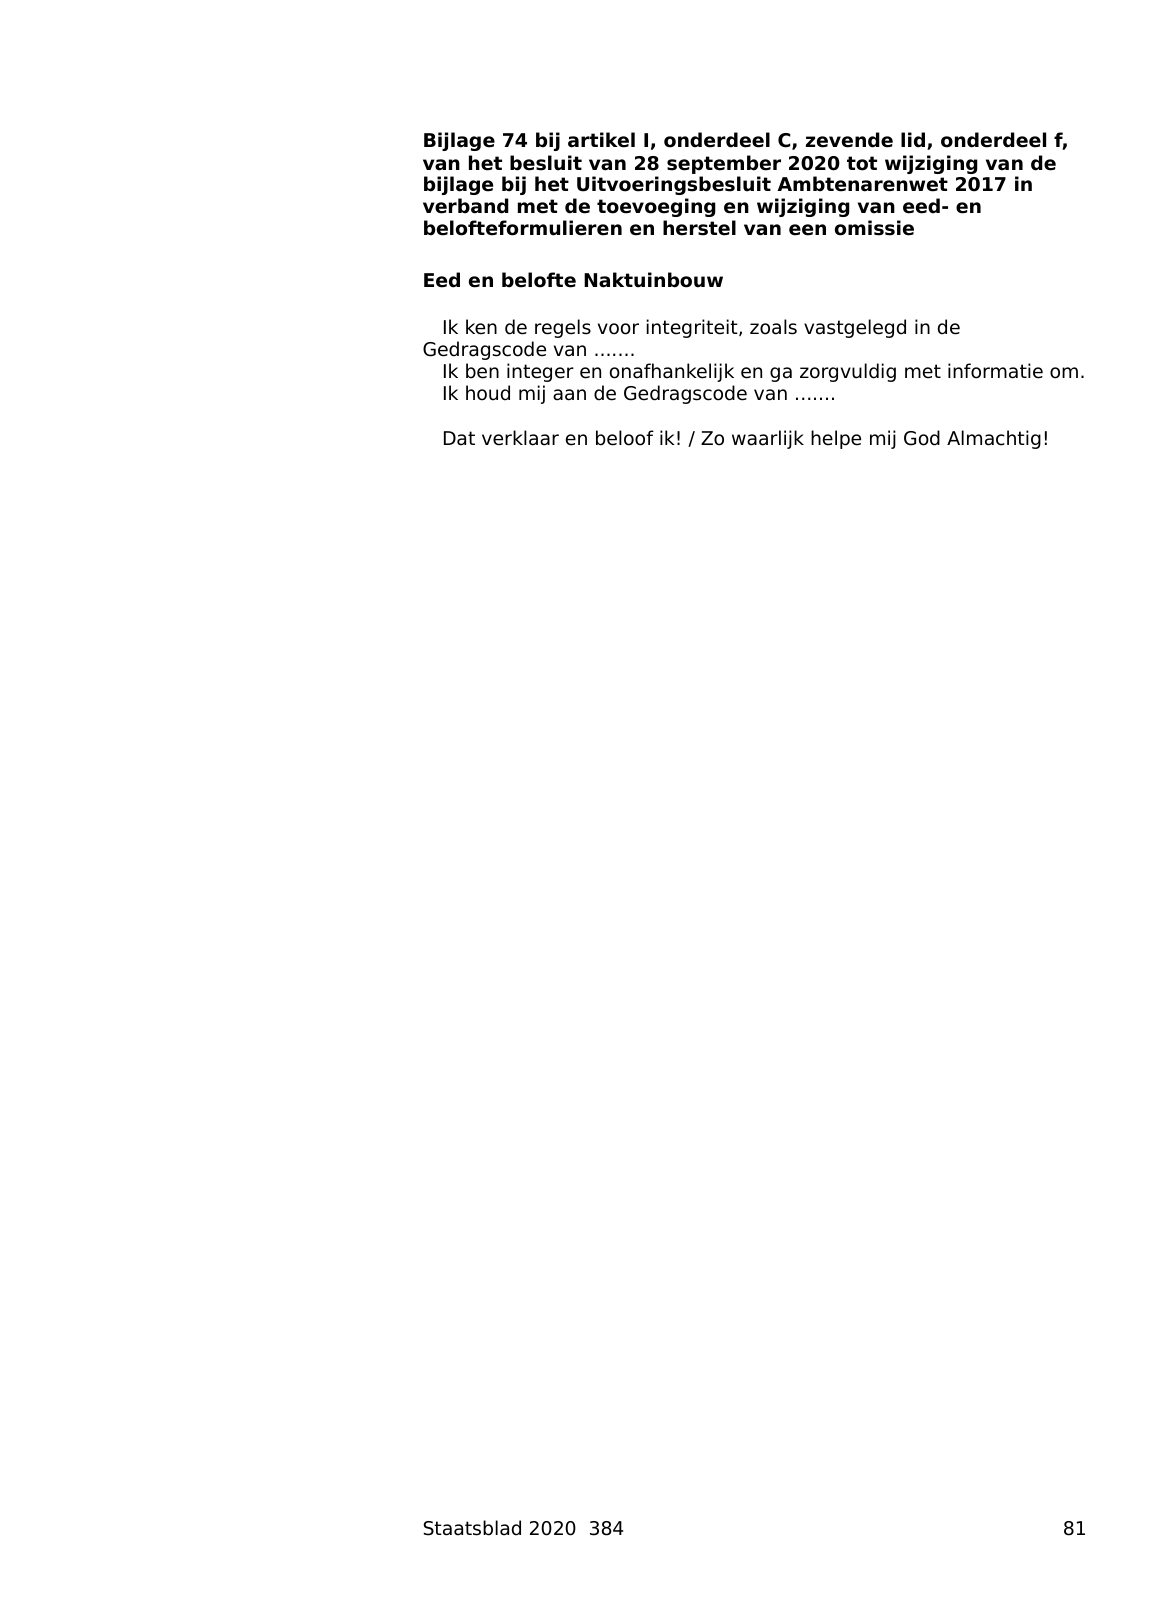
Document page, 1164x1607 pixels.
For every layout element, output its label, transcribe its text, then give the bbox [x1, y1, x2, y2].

text Dat verklaar en beloof ik! / Zo waarlijk helpe mij God Almachtig! [422, 427, 1087, 449]
text Ik ken de regels voor integriteit, zoals vastgelegd in de Gedragscode van ....... [422, 317, 1087, 361]
text Ik houd mij aan de Gedragscode van ....... [422, 383, 1087, 405]
text Ik ben integer en onafhankelijk en ga zorgvuldig met informatie om. [422, 361, 1087, 383]
subtitle Bijlage 74 bij artikel I, onderdeel C, zevende lid, onderdeel f, van het besluit van 28 september 2020 tot wijziging van de bijlage bij het Uitvoeringsbesluit Ambtenarenwet 2017 in verband met de toevoeging en wijziging van eed- en belofteformulieren en herstel van een omissie [422, 130, 1087, 240]
subtitle Eed en belofte Naktuinbouw [422, 270, 1087, 292]
